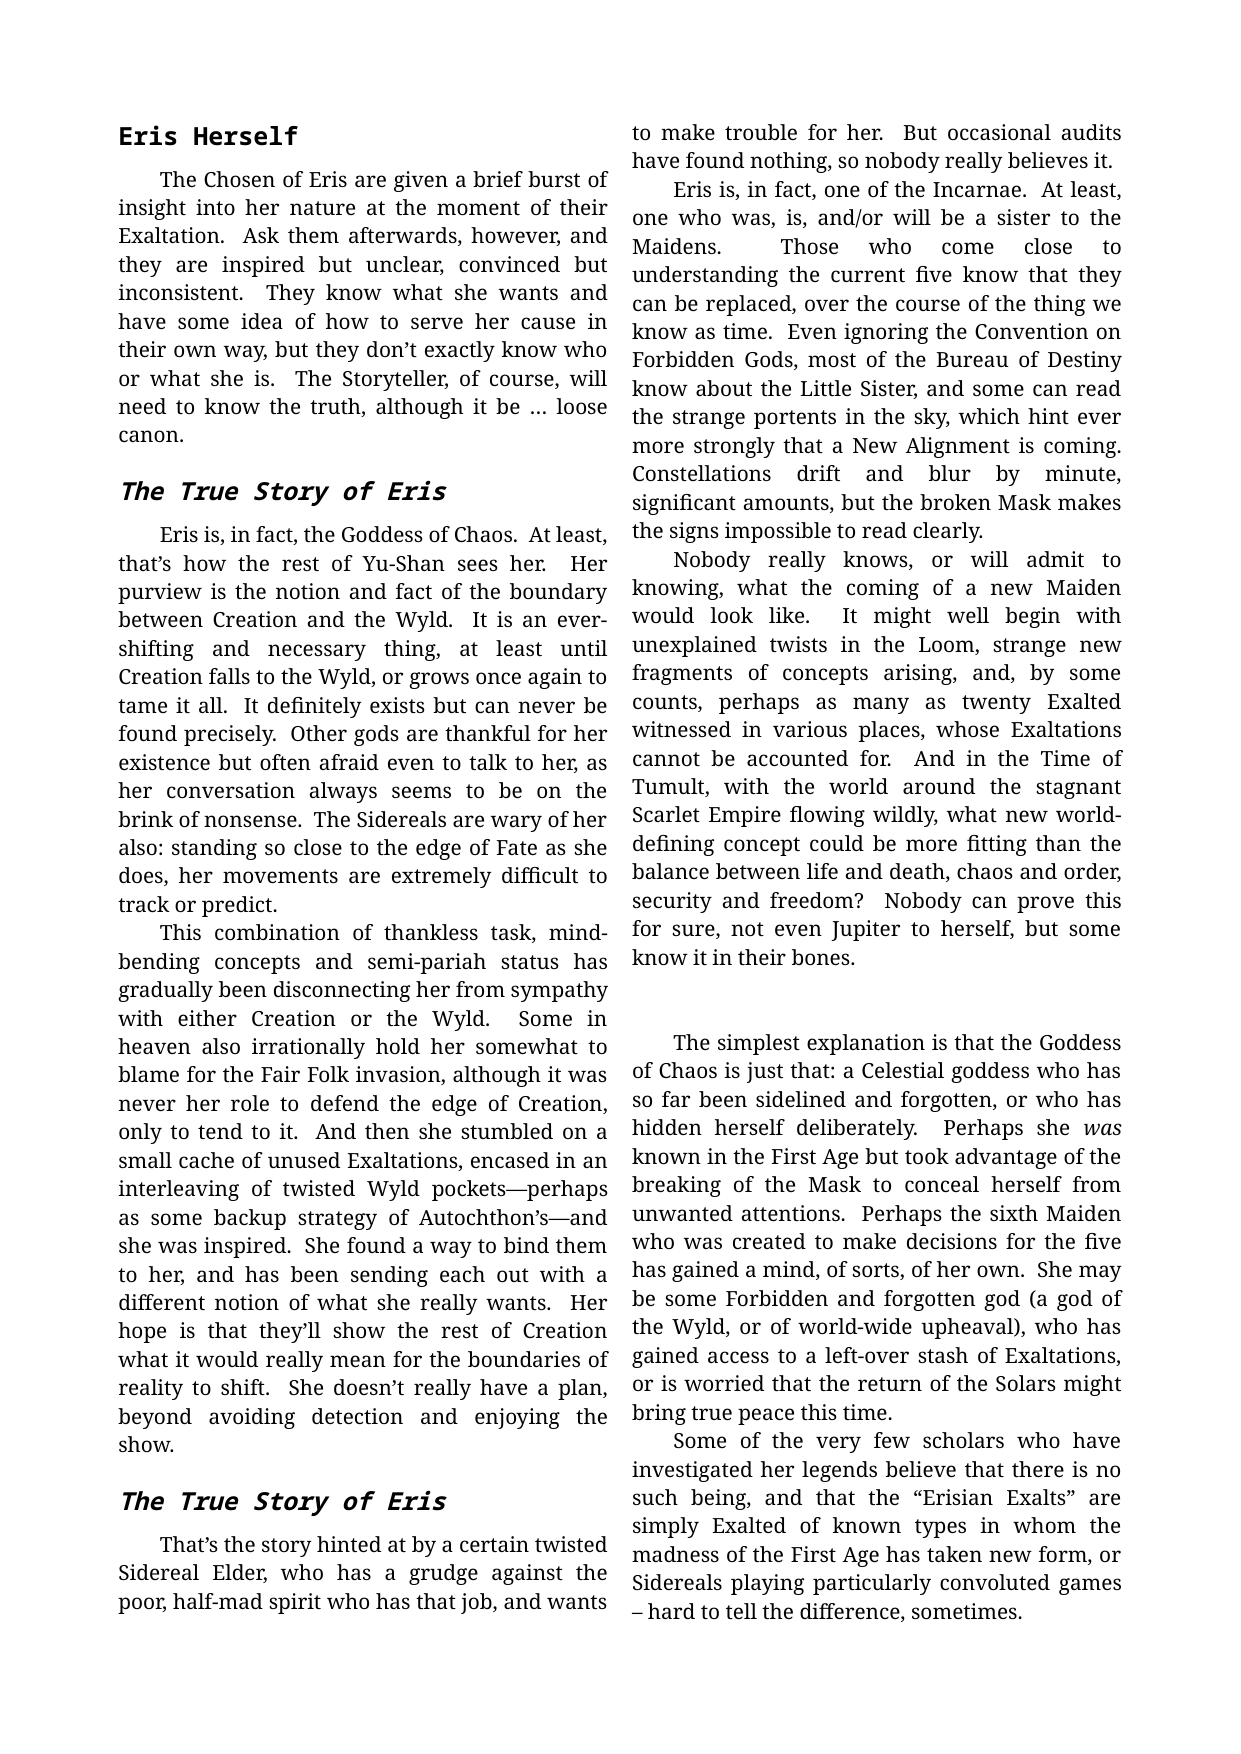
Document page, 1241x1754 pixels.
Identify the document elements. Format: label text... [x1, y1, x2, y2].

text The simplest explanation is that the Goddess of Chaos is just that: a Celestial goddess who has so far been sidelined and forgotten, or who has hidden herself deliberately. Perhaps she was known in the First Age but took advantage of the breaking of the Mask to conceal herself from unwanted attentions. Perhaps the sixth Maiden who was created to make decisions for the five has gained a mind, of sorts, of her own. She may be some Forbidden and forgotten god (a god of the Wyld, or of world-wide upheaval), who has gained access to a left-over stash of Exaltations, or is worried that the return of the Solars might bring true peace this time. [632, 1028, 1122, 1426]
subtitle The True Story of Eris [118, 1484, 608, 1517]
text This combination of thankless task, mind-bending concepts and semi-pariah status has gradually been disconnecting her from sympathy with either Creation or the Wyld. Some in heaven also irrationally hold her somewhat to blame for the Fair Folk invasion, although it was never her role to defend the edge of Creation, only to tend to it. And then she stumbled on a small cache of unused Exaltations, encased in an interleaving of twisted Wyld pockets—perhaps as some backup strategy of Autochthon’s—and she was inspired. She found a way to bind them to her, and has been sending each out with a different notion of what she really wants. Her hope is that they’ll show the rest of Creation what it would really mean for the boundaries of reality to shift. She doesn’t really have a plan, beyond avoiding detection and enjoying the show. [118, 918, 608, 1459]
text That’s the story hinted at by a certain twisted Sidereal Elder, who has a grudge against the poor, half-mad spirit who has that job, and wants [118, 1530, 608, 1615]
subtitle Eris Herself [118, 118, 608, 152]
text The Chosen of Eris are given a brief burst of insight into her nature at the moment of their Exaltation. Ask them afterwards, however, and they are inspired but unclear, convinced but inconsistent. They know what she wants and have some idea of how to serve her cause in their own way, but they don’t exactly know who or what she is. The Storyteller, of course, will need to know the truth, although it be … loose canon. [118, 165, 608, 449]
text Nobody really knows, or will admit to knowing, what the coming of a new Maiden would look like. It might well begin with unexplained twists in the Loom, strange new fragments of concepts arising, and, by some counts, perhaps as many as twenty Exalted witnessed in various places, whose Exaltations cannot be accounted for. And in the Time of Tumult, with the world around the stagnant Scarlet Empire flowing wildly, what new world-defining concept could be more fitting than the balance between life and death, chaos and order, security and freedom? Nobody can prove this for sure, not even Jupiter to herself, but some know it in their bones. [632, 545, 1122, 971]
text Some of the very few scholars who have investigated her legends believe that there is no such being, and that the “Erisian Exalts” are simply Exalted of known types in whom the madness of the First Age has taken new form, or Sidereals playing particularly convoluted games – hard to tell the difference, sometimes. [632, 1426, 1122, 1625]
text Eris is, in fact, the Goddess of Chaos. At least, that’s how the rest of Yu-Shan sees her. Her purview is the notion and fact of the boundary between Creation and the Wyld. It is an ever-shifting and necessary thing, at least until Creation falls to the Wyld, or grows once again to tame it all. It definitely exists but can never be found precisely. Other gods are thankful for her existence but often afraid even to talk to her, as her conversation always seems to be on the brink of nonsense. The Sidereals are wary of her also: standing so close to the edge of Fate as she does, her movements are extremely difficult to track or predict. [118, 520, 608, 918]
text to make trouble for her. But occasional audits have found nothing, so nobody really believes it. [632, 118, 1122, 175]
text Eris is, in fact, one of the Incarnae. At least, one who was, is, and/or will be a sister to the Maidens. Those who come close to understanding the current five know that they can be replaced, over the course of the thing we know as time. Even ignoring the Convention on Forbidden Gods, most of the Bureau of Destiny know about the Little Sister, and some can read the strange portents in the sky, which hint ever more strongly that a New Alignment is coming. Constellations drift and blur by minute, significant amounts, but the broken Mask makes the signs impossible to read clearly. [632, 175, 1122, 545]
subtitle The True Story of Eris [118, 474, 608, 508]
